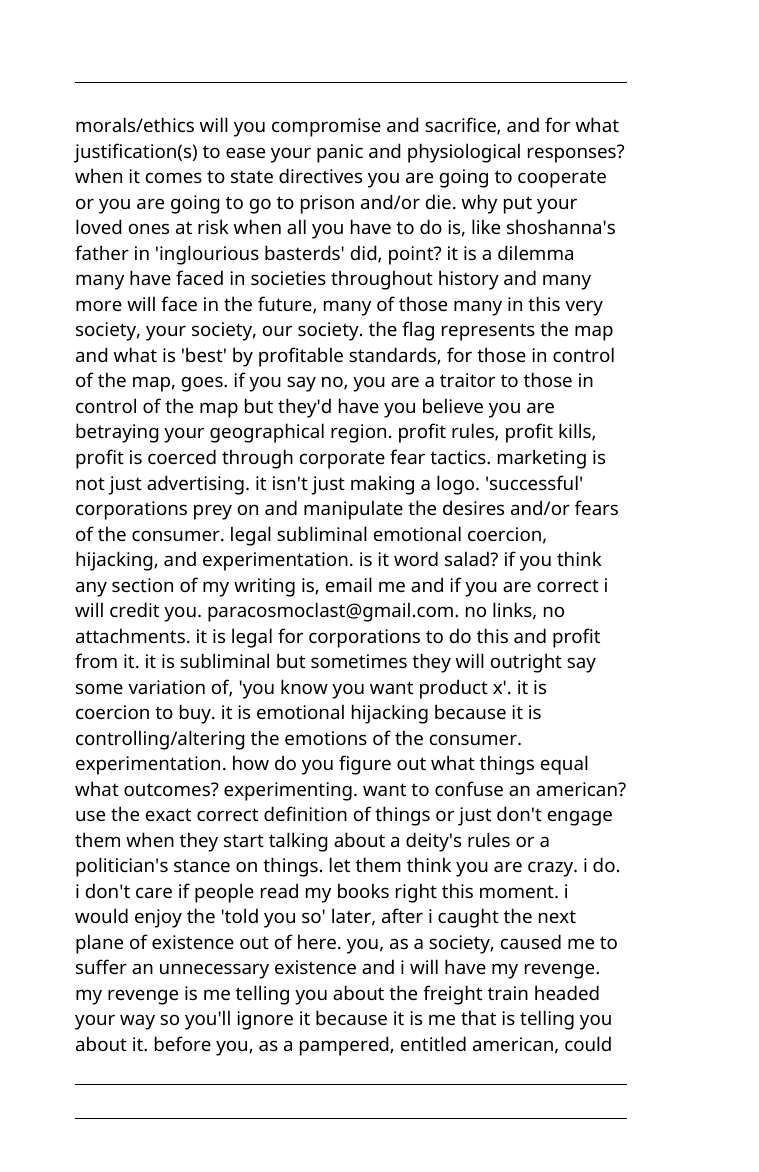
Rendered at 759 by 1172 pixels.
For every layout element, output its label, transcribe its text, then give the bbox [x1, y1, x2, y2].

text morals/ethics will you compromise and sacrifice, and for what justification(s) to ease your panic and physiological responses? when it comes to state directives you are going to cooperate or you are going to go to prison and/or die. why put your loved ones at risk when all you have to do is, like shoshanna's father in 'inglourious basterds' did, point? it is a dilemma many have faced in societies throughout history and many more will face in the future, many of those many in this very society, your society, our society. the flag represents the map and what is 'best' by profitable standards, for those in control of the map, goes. if you say no, you are a traitor to those in control of the map but they'd have you believe you are betraying your geographical region. profit rules, profit kills, profit is coerced through corporate fear tactics. marketing is not just advertising. it isn't just making a logo. 'successful' corporations prey on and manipulate the desires and/or fears of the consumer. legal subliminal emotional coercion, hijacking, and experimentation. is it word salad? if you think any section of my writing is, email me and if you are correct i will credit you. paracosmoclast@gmail.com. no links, no attachments. it is legal for corporations to do this and profit from it. it is subliminal but sometimes they will outright say some variation of, 'you know you want product x'. it is coercion to buy. it is emotional hijacking because it is controlling/altering the emotions of the consumer. experimentation. how do you figure out what things equal what outcomes? experimenting. want to confuse an american? use the exact correct definition of things or just don't engage them when they start talking about a deity's rules or a politician's stance on things. let them think you are crazy. i do. i don't care if people read my books right this moment. i would enjoy the 'told you so' later, after i caught the next plane of existence out of here. you, as a society, caused me to suffer an unnecessary existence and i will have my revenge. my revenge is me telling you about the freight train headed your way so you'll ignore it because it is me that is telling you about it. before you, as a pampered, entitled american, could [75, 112, 627, 1057]
